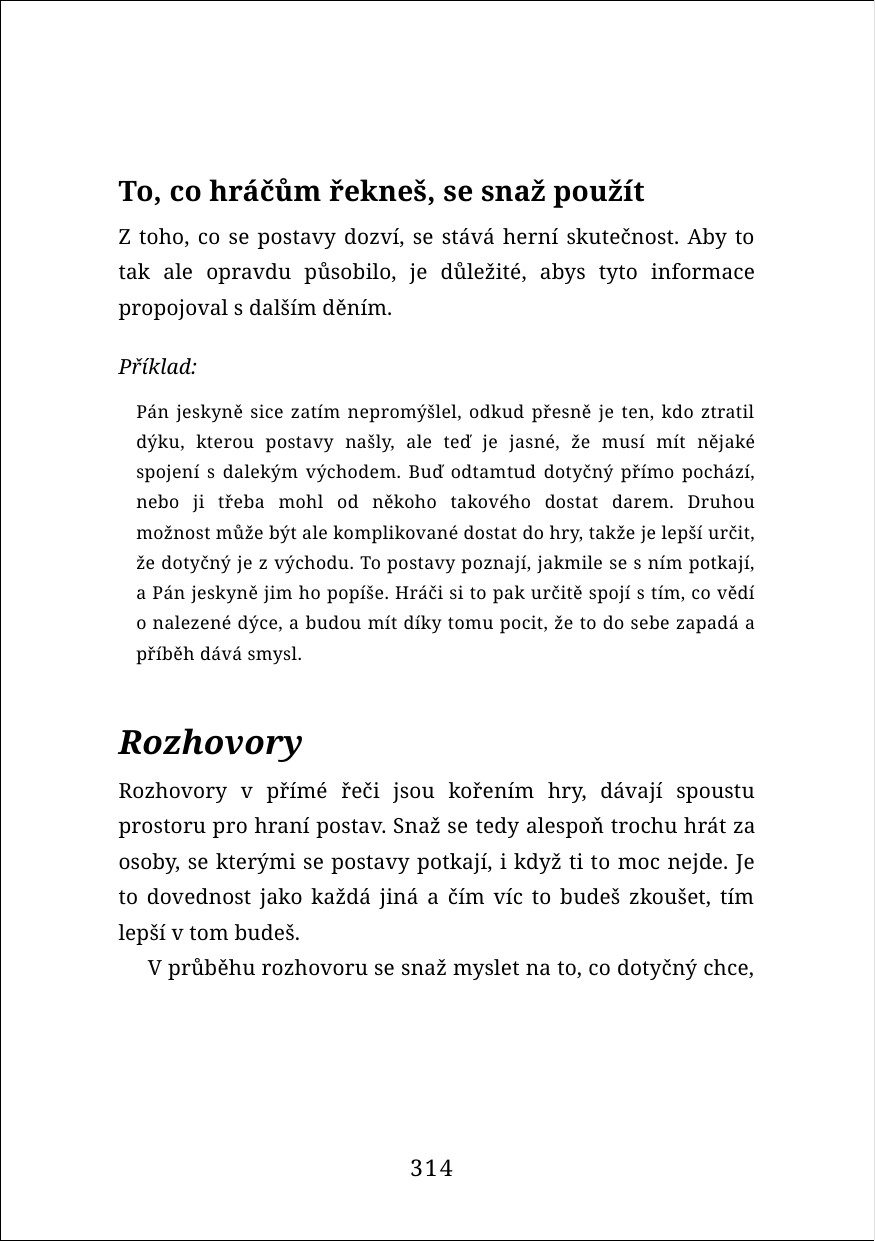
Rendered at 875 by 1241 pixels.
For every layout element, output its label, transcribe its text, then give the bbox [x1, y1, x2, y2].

text Příklad: [118, 352, 756, 381]
text Pán jeskyně sice zatím nepromýšlel, odkud přesně je ten, kdo ztratil dýku, kterou postavy našly, ale teď je jasné, že musí mít nějaké spojení s dalekým východem. Buď odtamtud dotyčný přímo pochází, nebo ji třeba mohl od někoho takového dostat darem. Druhou možnost může být ale komplikované dostat do hry, takže je lepší určit, že dotyčný je z východu. To postavy poznají, jakmile se s ním potkají, a Pán jeskyně jim ho popíše. Hráči si to pak určitě spojí s tím, co vědí o nalezené dýce, a budou mít díky tomu pocit, že to do sebe zapadá a příběh dává smysl. [136, 399, 756, 665]
subtitle To, co hráčům řekneš, se snaž použít [118, 172, 756, 210]
subtitle Rozhovory [118, 718, 756, 764]
text Rozhovory v přímé řeči jsou kořením hry, dávají spoustu prostoru pro hraní postav. Snaž se tedy alespoň trochu hrát za osoby, se kterými se postavy potkají, i když ti to moc nejde. Je to dovednost jako každá jiná a čím víc to budeš zkoušet, tím lepší v tom budeš. V průběhu rozhovoru se snaž myslet na to, co dotyčný chce, [118, 776, 756, 982]
text Z toho, co se postavy dozví, se stává herní skutečnost. Aby to tak ale opravdu působilo, je důležité, abys tyto informace propojoval s dalším děním. [118, 222, 756, 321]
